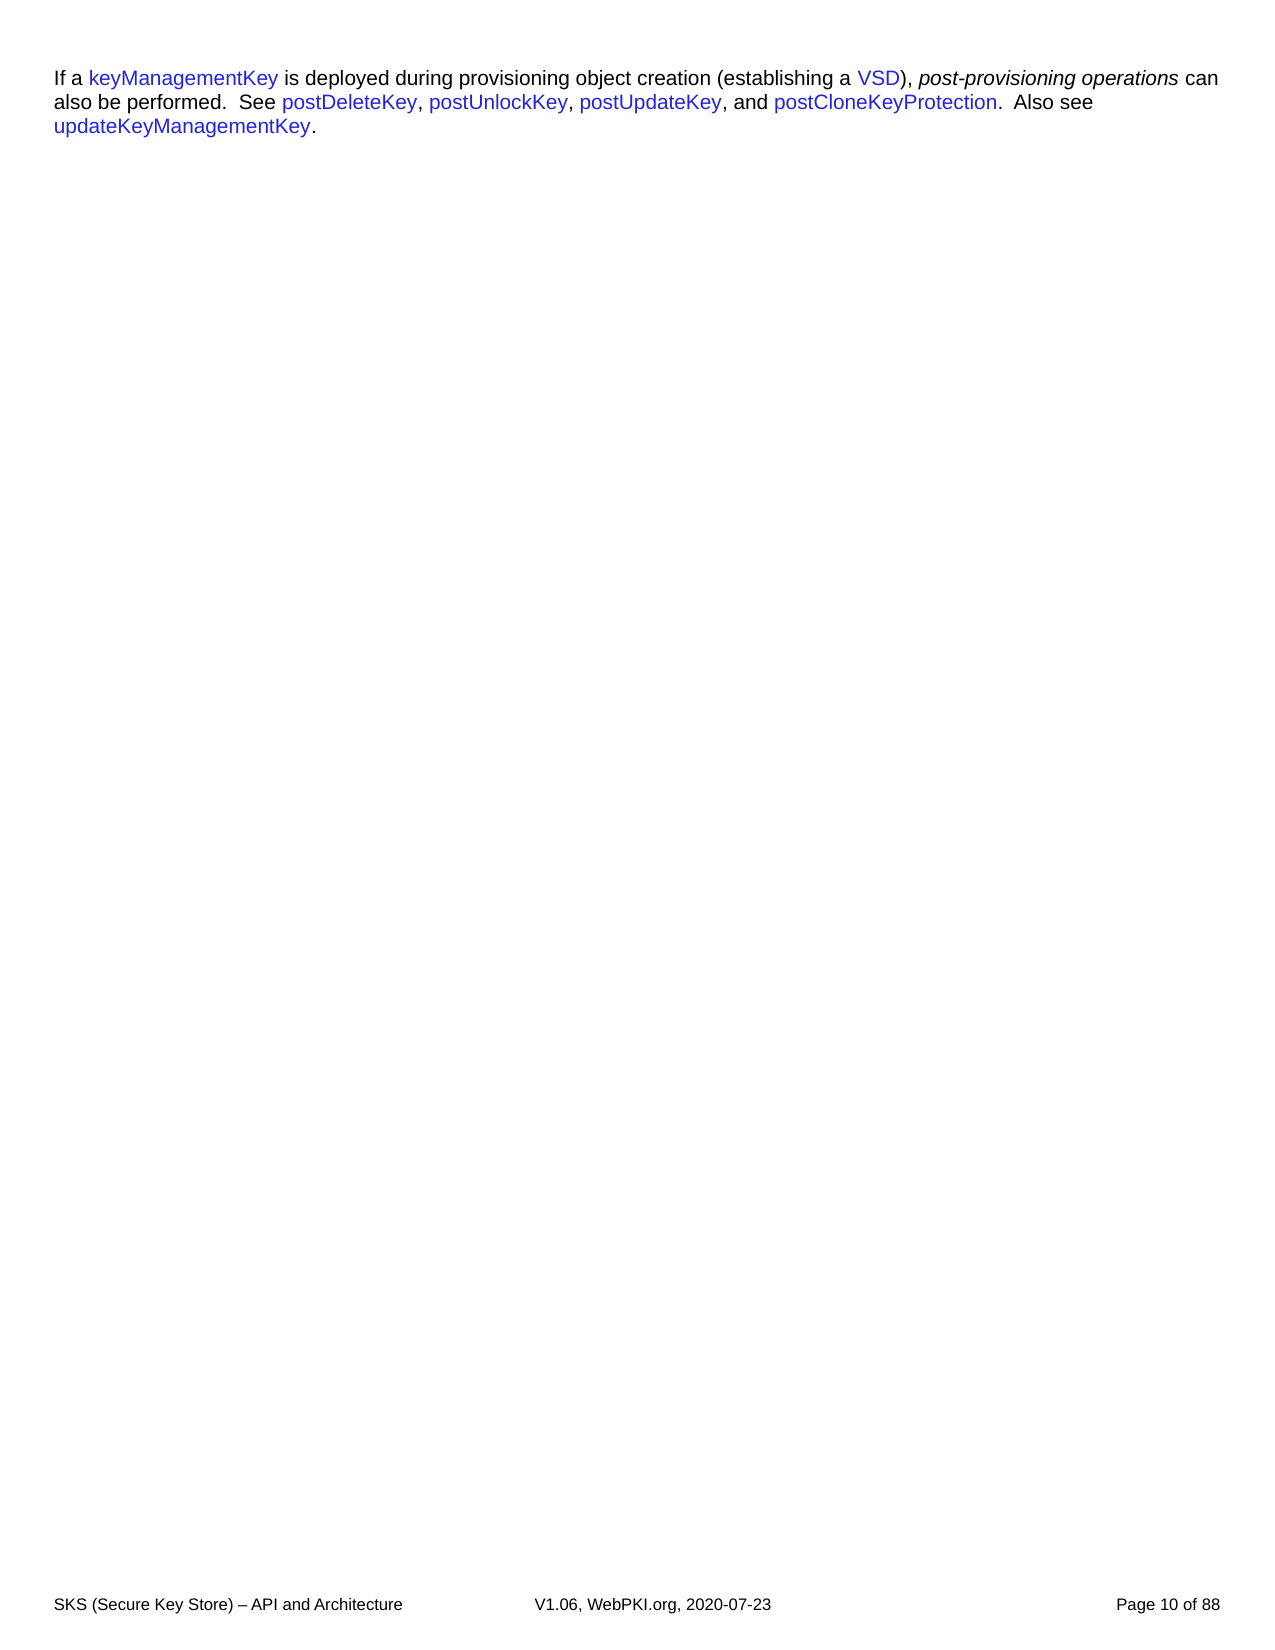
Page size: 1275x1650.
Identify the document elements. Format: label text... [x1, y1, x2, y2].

text If a keyManagementKey is deployed during provisioning object creation (establishing a VSD), post-provisioning operations can also be performed. See postDeleteKey, postUnlockKey, postUpdateKey, and postCloneKeyProtection. Also see updateKeyManagementKey. [54, 66, 1221, 138]
